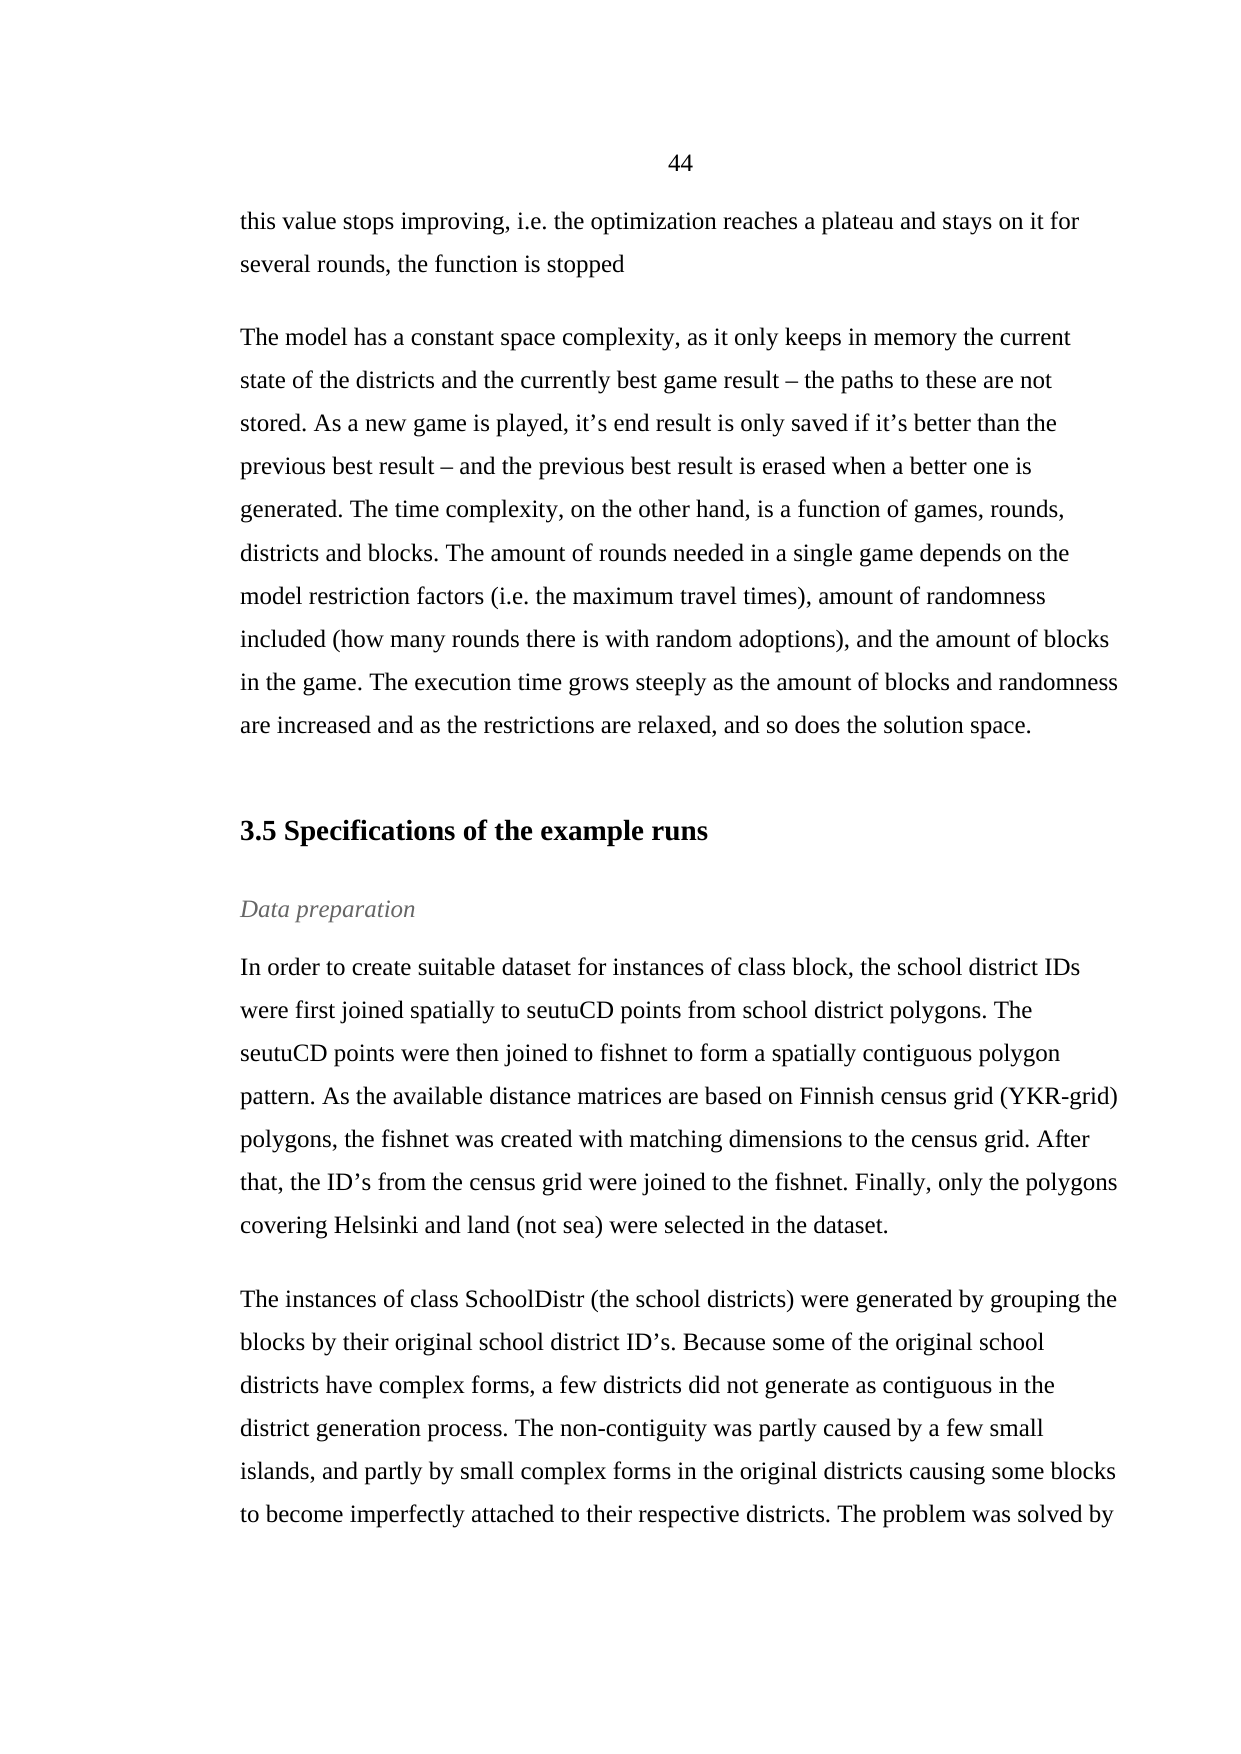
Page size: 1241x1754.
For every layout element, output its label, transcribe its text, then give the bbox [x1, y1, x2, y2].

text this value stops improving, i.e. the optimization reaches a plateau and stays on it for several rounds, the function is stopped [240, 206, 1121, 278]
subtitle Data preparation [240, 894, 1121, 922]
text The instances of class SchoolDistr (the school districts) were generated by grouping the blocks by their original school district ID’s. Because some of the original school districts have complex forms, a few districts did not generate as contiguous in the district generation process. The non-contiguity was partly caused by a few small islands, and partly by small complex forms in the original districts causing some blocks to become imperfectly attached to their respective districts. The problem was solved by [240, 1284, 1121, 1528]
text The model has a constant space complexity, as it only keeps in memory the current state of the districts and the currently best game result – the paths to these are not stored. As a new game is played, it’s end result is only saved if it’s better than the previous best result – and the previous best result is erased when a better one is generated. The time complexity, on the other hand, is a function of games, rounds, districts and blocks. The amount of rounds needed in a single game depends on the model restriction factors (i.e. the maximum travel times), amount of randomness included (how many rounds there is with random adoptions), and the amount of blocks in the game. The execution time grows steeply as the amount of blocks and randomness are increased and as the restrictions are relaxed, and so does the solution space. [240, 322, 1121, 739]
text In order to create suitable dataset for instances of class block, the school district IDs were first joined spatially to seutuCD points from school district polygons. The seutuCD points were then joined to fishnet to form a spatially contiguous polygon pattern. As the available distance matrices are based on Finnish census grid (YKR-grid) polygons, the fishnet was created with matching dimensions to the census grid. After that, the ID’s from the census grid were joined to the fishnet. Finally, only the polygons covering Helsinki and land (not sea) were selected in the dataset. [240, 952, 1121, 1239]
subtitle 3.5 Specifications of the example runs [240, 813, 1121, 847]
